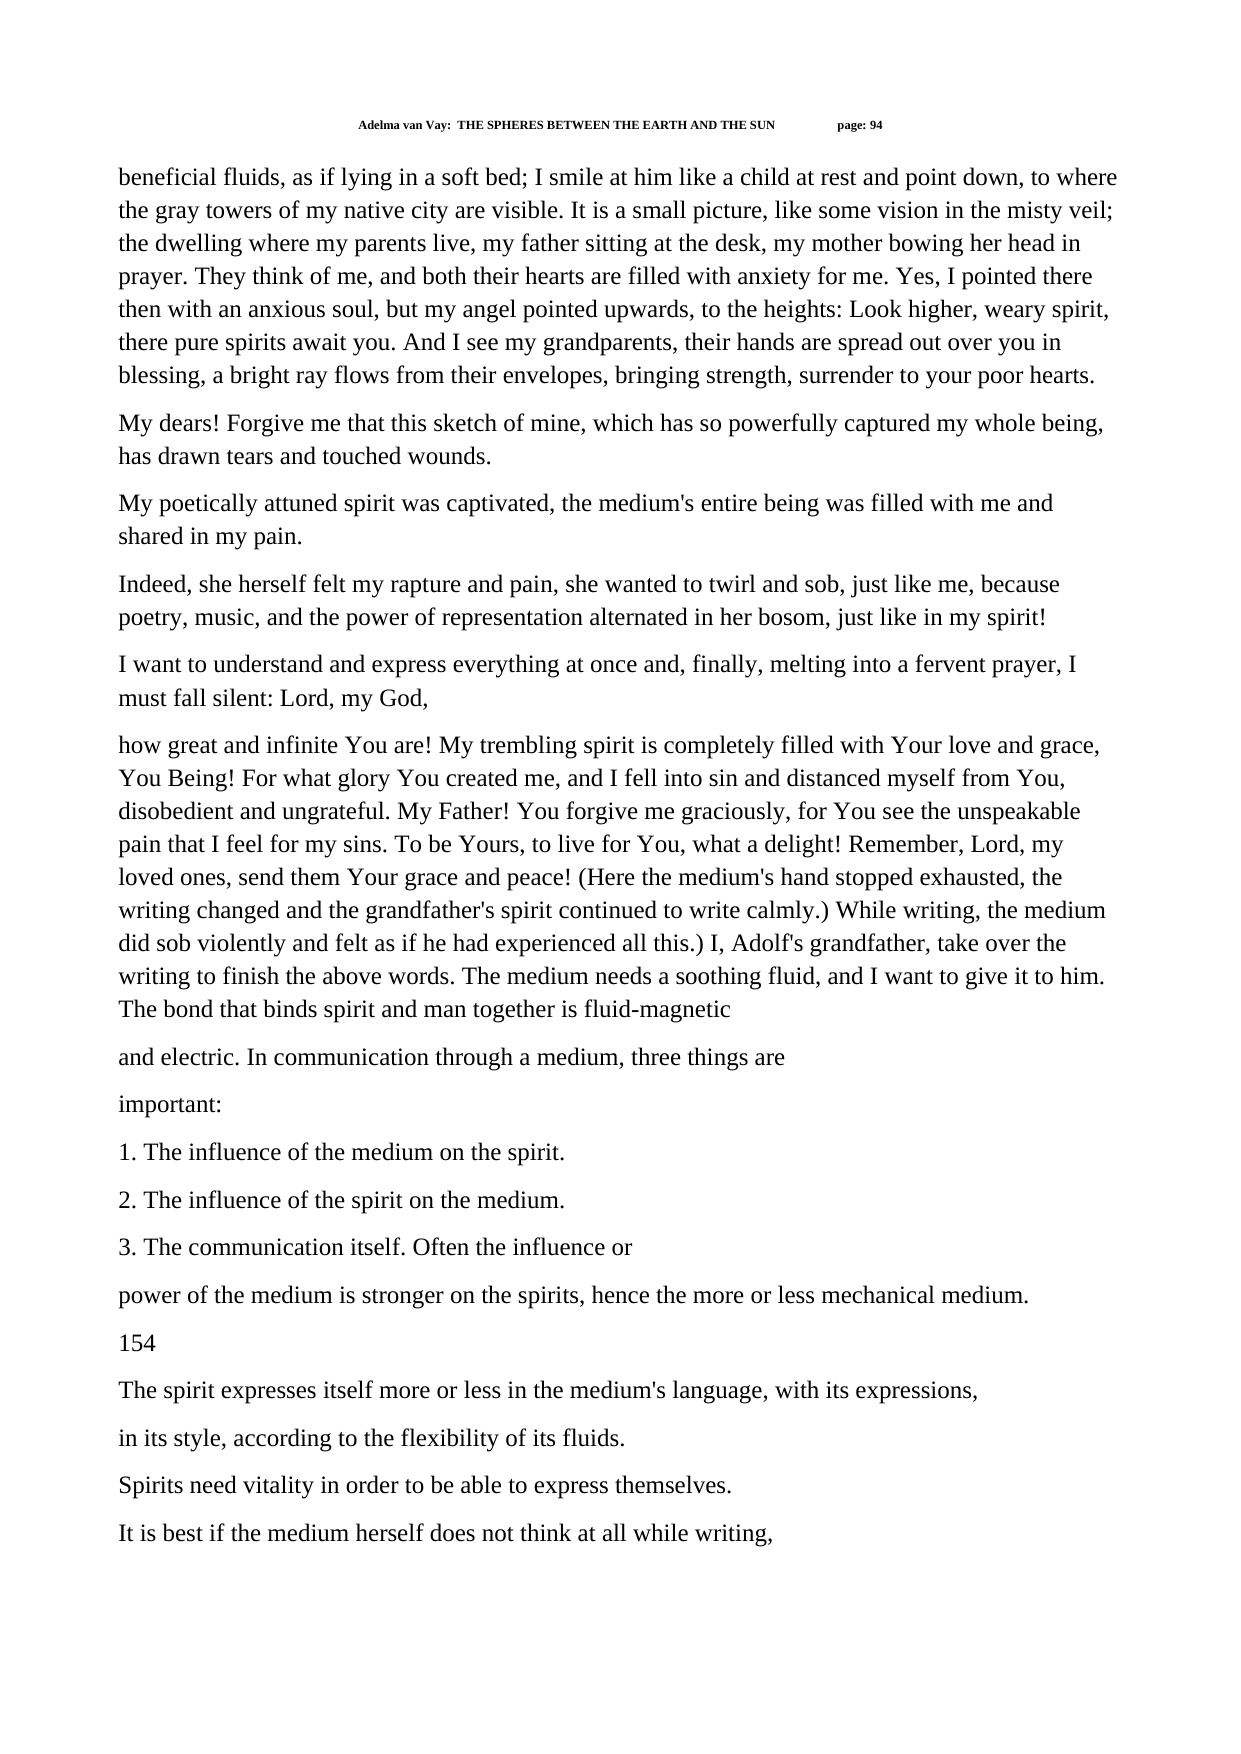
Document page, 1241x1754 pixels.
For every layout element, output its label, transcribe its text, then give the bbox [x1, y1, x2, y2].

text It is best if the medium herself does not think at all while writing, [118, 1518, 1122, 1547]
text beneficial fluids, as if lying in a soft bed; I smile at him like a child at rest and point down, to where the gray towers of my native city are visible. It is a small picture, like some vision in the misty veil; the dwelling where my parents live, my father sitting at the desk, my mother bowing her head in prayer. They think of me, and both their hearts are filled with anxiety for me. Yes, I pointed there then with an anxious soul, but my angel pointed upwards, to the heights: Look higher, weary spirit, there pure spirits await you. And I see my grandparents, their hands are spread out over you in blessing, a bright ray flows from their envelopes, bringing strength, surrender to your poor hearts. [118, 162, 1122, 389]
text My poetically attuned spirit was captivated, the medium's entire being was filled with me and shared in my pain. [118, 488, 1122, 550]
text important: [118, 1089, 1122, 1118]
text 2. The influence of the spirit on the medium. [118, 1185, 1122, 1213]
text how great and infinite You are! My trembling spirit is completely filled with Your love and grace, You Being! For what glory You created me, and I fell into sin and distanced myself from You, disobedient and ungrateful. My Father! You forgive me graciously, for You see the unspeakable pain that I feel for my sins. To be Yours, to live for You, what a delight! Remember, Lord, my loved ones, send them Your grace and peace! (Here the medium's hand stopped exhausted, the writing changed and the grandfather's spirit continued to write calmly.) While writing, the medium did sob violently and felt as if he had experienced all this.) I, Adolf's grandfather, take over the writing to finish the above words. The medium needs a soothing fluid, and I want to give it to him. The bond that binds spirit and man together is fluid-magnetic [118, 730, 1122, 1023]
text 154 [118, 1328, 1122, 1356]
text in its style, according to the flexibility of its fluids. [118, 1423, 1122, 1452]
text I want to understand and express everything at once and, finally, melting into a fervent prayer, I must fall silent: Lord, my God, [118, 649, 1122, 711]
text power of the medium is stronger on the spirits, hence the more or less mechanical medium. [118, 1280, 1122, 1309]
text and electric. In communication through a medium, three things are [118, 1042, 1122, 1071]
text The spirit expresses itself more or less in the medium's language, with its expressions, [118, 1375, 1122, 1404]
text Indeed, she herself felt my rapture and pain, she wanted to twirl and sob, just like me, because poetry, music, and the power of representation alternated in her bosom, just like in my spirit! [118, 569, 1122, 631]
text Spirits need vitality in order to be able to express themselves. [118, 1470, 1122, 1499]
text My dears! Forgive me that this sketch of mine, which has so powerfully captured my whole being, has drawn tears and touched wounds. [118, 408, 1122, 469]
text 1. The influence of the medium on the spirit. [118, 1137, 1122, 1166]
text 3. The communication itself. Often the influence or [118, 1232, 1122, 1261]
